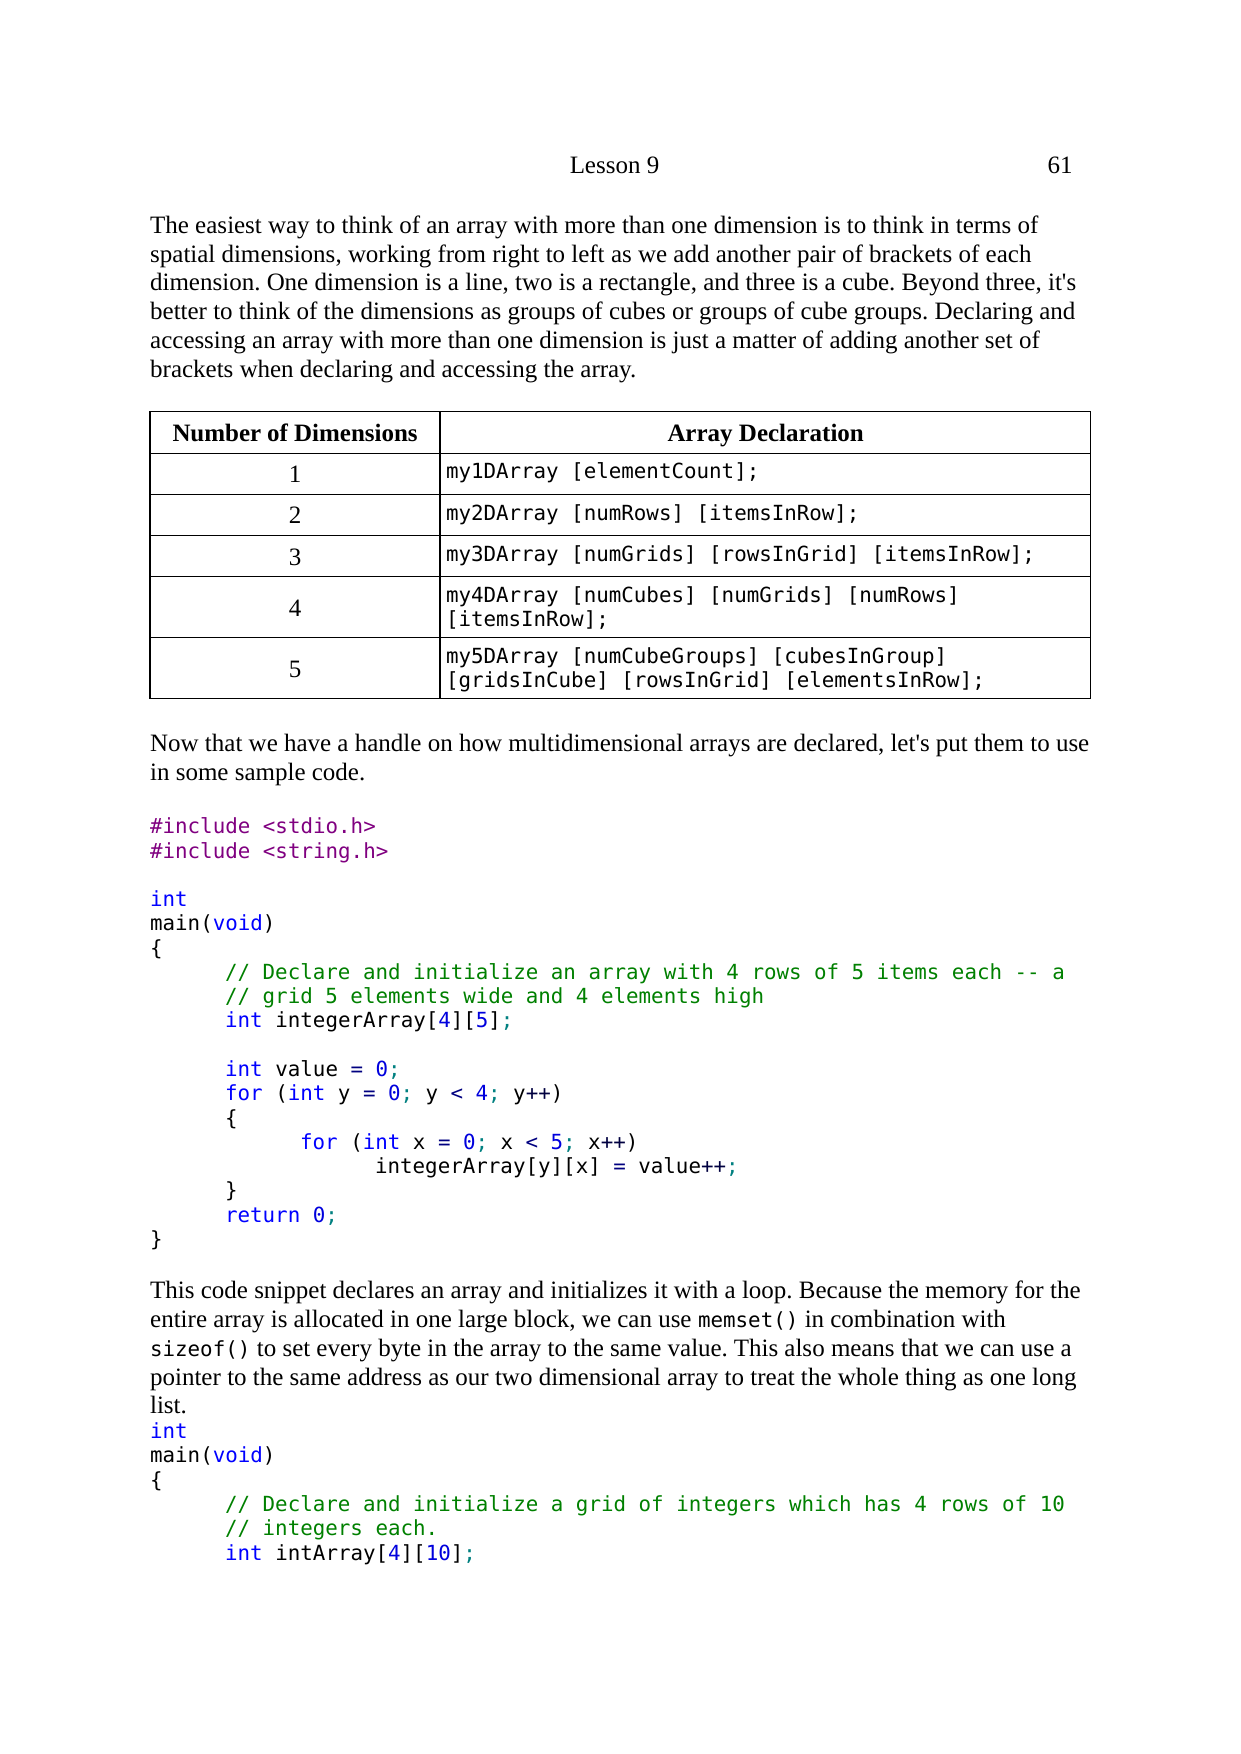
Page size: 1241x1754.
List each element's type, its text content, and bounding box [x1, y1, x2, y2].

table_cell 5 [151, 638, 439, 698]
text #include <string.h> [150, 839, 1091, 863]
text int [150, 887, 1091, 911]
text // grid 5 elements wide and 4 elements high [150, 984, 1091, 1008]
text // integers each. [150, 1516, 1091, 1541]
table_cell my1DArray [elementCount]; [441, 454, 1090, 494]
table_cell 2 [151, 495, 439, 535]
table_cell 4 [151, 577, 439, 637]
text return 0; [150, 1203, 1091, 1227]
table_cell my3DArray [numGrids] [rowsInGrid] [itemsInRow]; [441, 536, 1090, 576]
table_cell my2DArray [numRows] [itemsInRow]; [441, 495, 1090, 535]
text The easiest way to think of an array with more than one dimension is to think in terms of spatial dimensions, working from right to left as we add another pair of brackets of each dimension. One dimension is a line, two is a rectangle, and three is a cube. Beyond three, it's better to think of the dimensions as groups of cubes or groups of cube groups. Declaring and accessing an array with more than one dimension is just a matter of adding another set of brackets when declaring and accessing the array. [150, 210, 1091, 382]
text { [150, 1106, 1091, 1130]
text } [150, 1178, 1091, 1203]
text #include <stdio.h> [150, 814, 1091, 839]
table_cell my5DArray [numCubeGroups] [cubesInGroup] [gridsInCube] [rowsInGrid] [elementsInRow]; [441, 638, 1090, 698]
text main(void) [150, 1443, 1091, 1468]
text int integerArray[4][5]; [150, 1008, 1091, 1033]
table_cell 1 [151, 454, 439, 494]
table_header Number of Dimensions [151, 412, 439, 452]
text for (int x = 0; x < 5; x++) [150, 1130, 1091, 1154]
text int [150, 1419, 1091, 1443]
table_header Array Declaration [441, 412, 1090, 452]
text for (int y = 0; y < 4; y++) [150, 1081, 1091, 1106]
text integerArray[y][x] = value++; [150, 1154, 1091, 1178]
text This code snippet declares an array and initializes it with a loop. Because the memory for the entire array is allocated in one large block, we can use memset() in combination with sizeof() to set every byte in the array to the same value. This also means that we can use a pointer to the same address as our two dimensional array to treat the whole thing as one long list. [150, 1276, 1091, 1419]
text { [150, 936, 1091, 960]
table_cell 3 [151, 536, 439, 576]
text int value = 0; [150, 1057, 1091, 1081]
text main(void) [150, 911, 1091, 936]
text { [150, 1468, 1091, 1492]
text // Declare and initialize a grid of integers which has 4 rows of 10 [150, 1492, 1091, 1516]
text // Declare and initialize an array with 4 rows of 5 items each -- a [150, 960, 1091, 984]
text Now that we have a handle on how multidimensional arrays are declared, let's put them to use in some sample code. [150, 728, 1091, 786]
text } [150, 1227, 1091, 1251]
table_cell my4DArray [numCubes] [numGrids] [numRows] [itemsInRow]; [441, 577, 1090, 637]
text int intArray[4][10]; [150, 1541, 1091, 1565]
